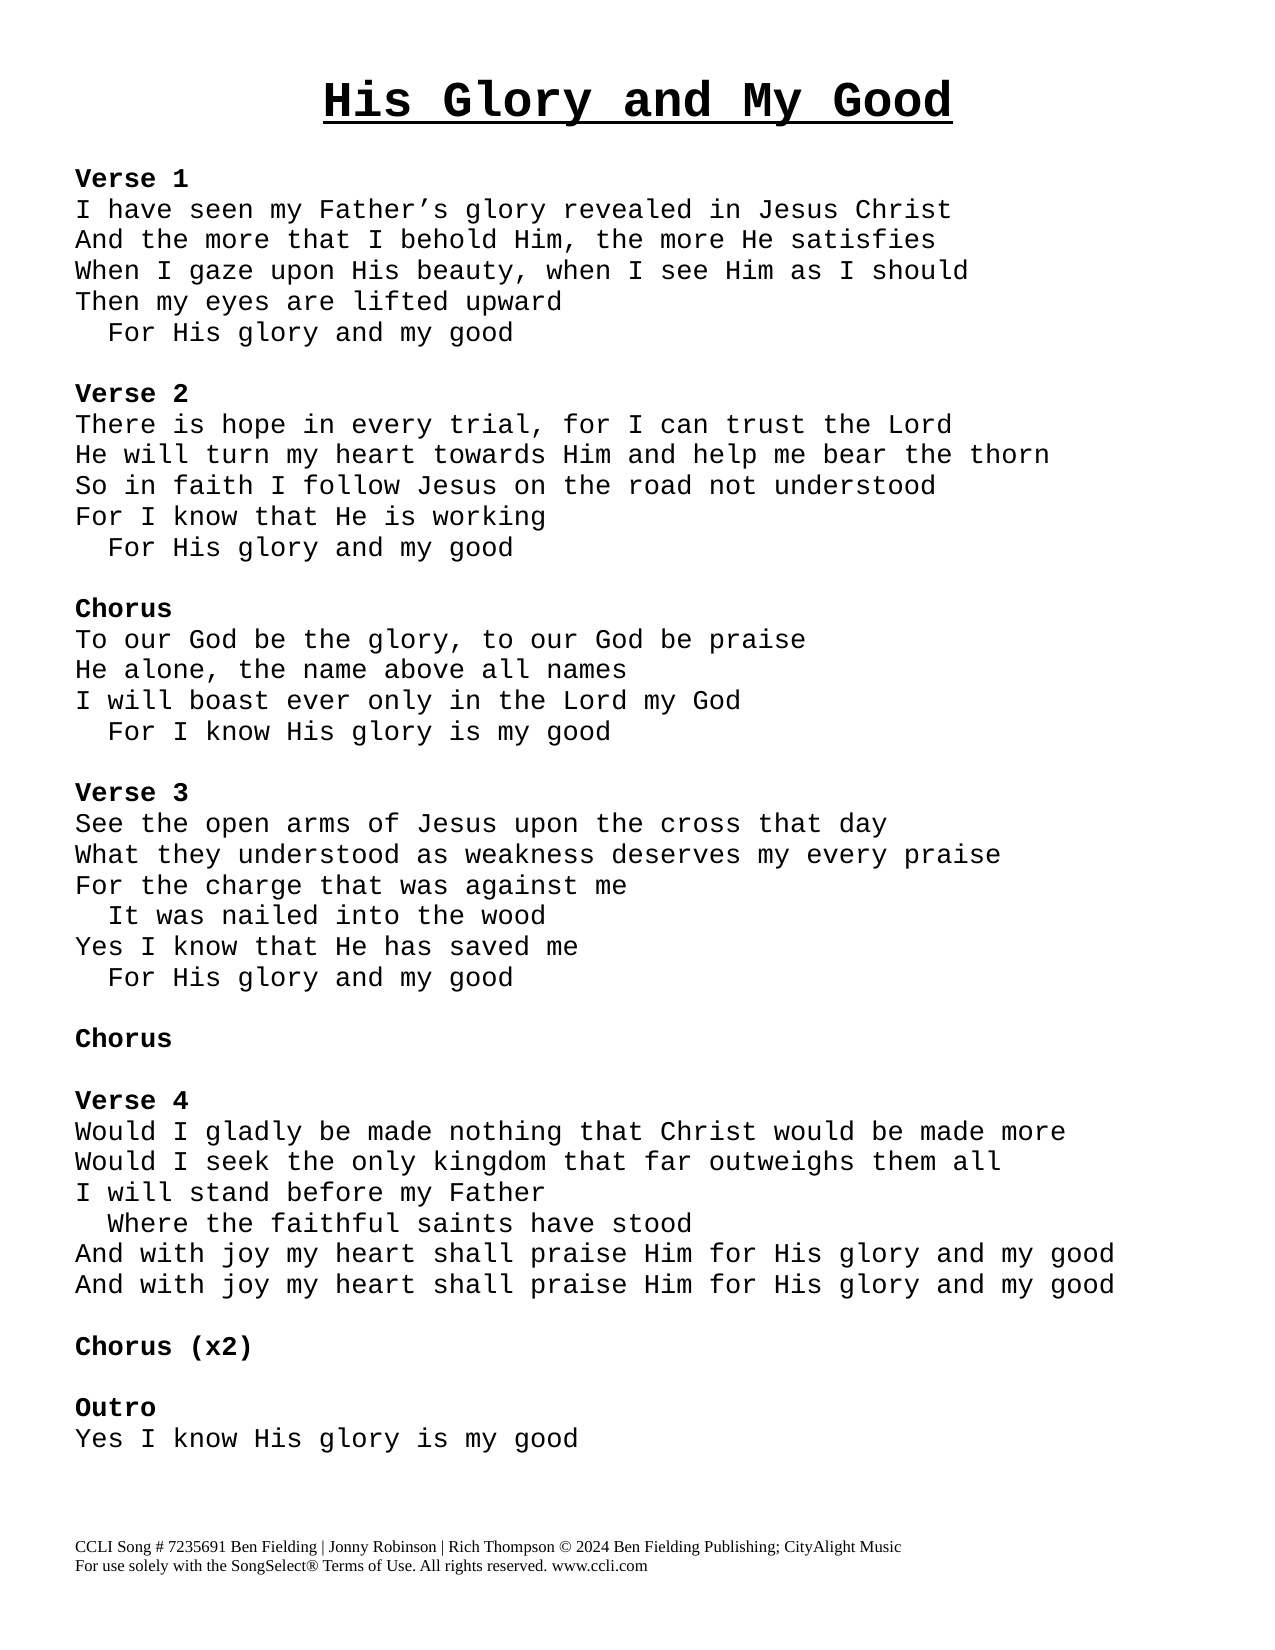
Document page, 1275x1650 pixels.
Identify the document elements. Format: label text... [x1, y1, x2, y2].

text Verse 2 [75, 380, 1200, 411]
text For I know that He is working [75, 503, 1200, 533]
text When I gaze upon His beauty, when I see Him as I should [75, 257, 1200, 288]
text And with joy my heart shall praise Him for His glory and my good [75, 1240, 1200, 1271]
text For the charge that was against me [75, 871, 1200, 902]
text Would I gladly be made nothing that Christ would be made more [75, 1117, 1200, 1148]
text For I know His glory is my good [75, 718, 1200, 748]
text What they understood as weakness deserves my every praise [75, 841, 1200, 871]
text Would I seek the only kingdom that far outweighs them all [75, 1148, 1200, 1179]
text His Glory and My Good [75, 75, 1200, 132]
text Chorus [75, 1025, 1200, 1056]
text He alone, the name above all names [75, 656, 1200, 687]
text Verse 1 [75, 165, 1200, 195]
text So in faith I follow Jesus on the road not understood [75, 472, 1200, 503]
text Outro [75, 1394, 1200, 1424]
text Yes I know that He has saved me [75, 933, 1200, 964]
text I will boast ever only in the Lord my God [75, 687, 1200, 718]
text For His glory and my good [75, 318, 1200, 349]
text Chorus (x2) [75, 1332, 1200, 1363]
text And with joy my heart shall praise Him for His glory and my good [75, 1271, 1200, 1302]
text Chorus [75, 595, 1200, 626]
text It was nailed into the wood [75, 902, 1200, 933]
text He will turn my heart towards Him and help me bear the thorn [75, 441, 1200, 472]
text To our God be the glory, to our God be praise [75, 626, 1200, 656]
text I will stand before my Father [75, 1179, 1200, 1209]
text And the more that I behold Him, the more He satisfies [75, 226, 1200, 257]
text For His glory and my good [75, 533, 1200, 564]
text There is hope in every trial, for I can trust the Lord [75, 411, 1200, 441]
text Yes I know His glory is my good [75, 1424, 1200, 1455]
text For His glory and my good [75, 964, 1200, 994]
text Verse 4 [75, 1087, 1200, 1117]
text See the open arms of Jesus upon the cross that day [75, 810, 1200, 841]
text Then my eyes are lifted upward [75, 288, 1200, 318]
text Verse 3 [75, 779, 1200, 810]
text Where the faithful saints have stood [75, 1209, 1200, 1240]
text I have seen my Father’s glory revealed in Jesus Christ [75, 195, 1200, 226]
